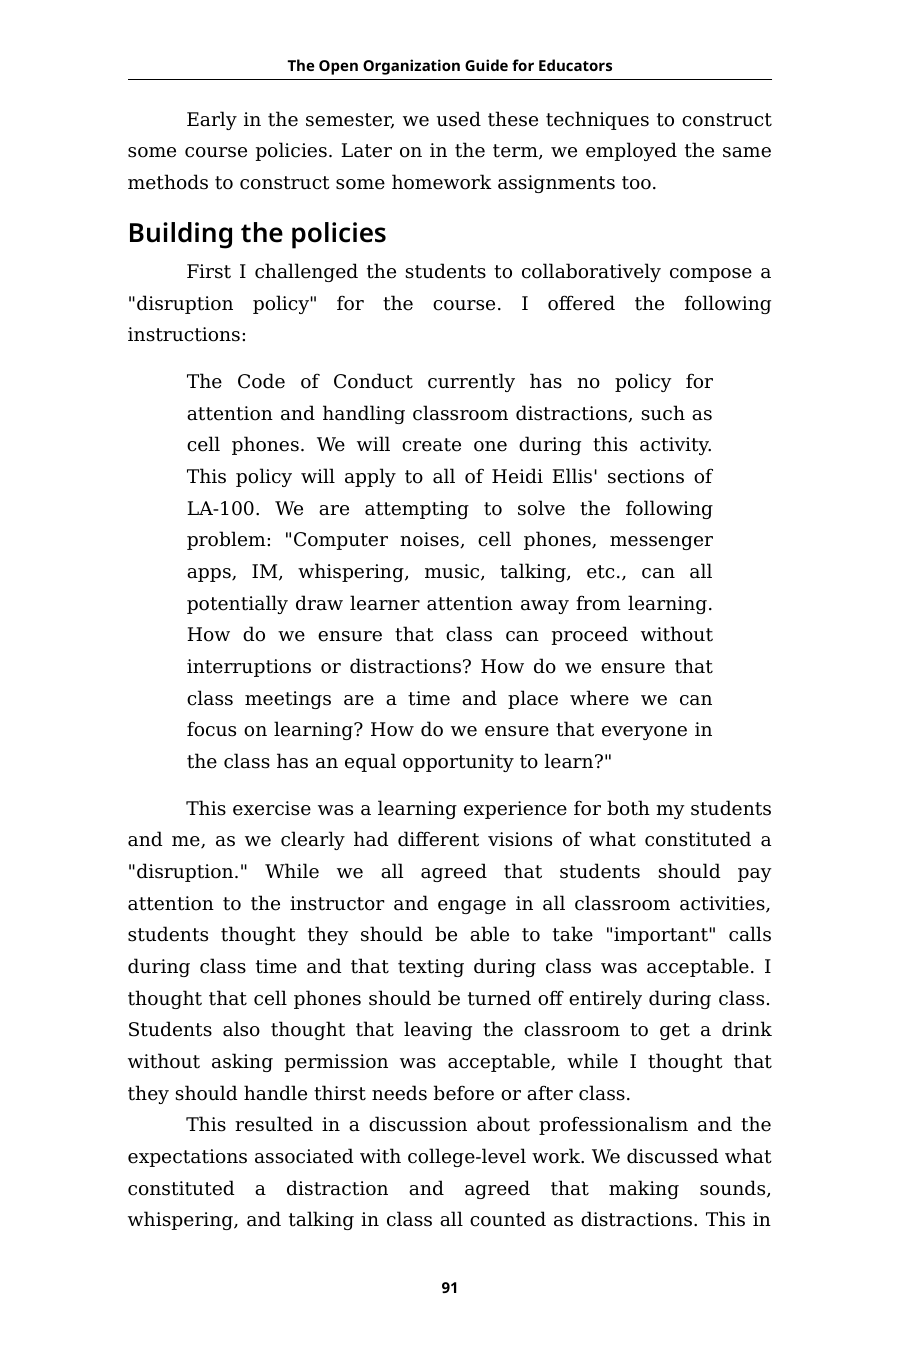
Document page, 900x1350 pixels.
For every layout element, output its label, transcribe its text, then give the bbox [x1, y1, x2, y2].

subtitle Building the policies [127, 218, 772, 249]
text This exercise was a learning experience for both my students and me, as we clearly had different visions of what constituted a "disruption." While we all agreed that students should pay attention to the instructor and engage in all classroom activities, students thought they should be able to take "important" calls during class time and that texting during class was acceptable. I thought that cell phones should be turned off entirely during class. Students also thought that leaving the classroom to get a drink without asking permission was acceptable, while I thought that they should handle thirst needs before or after class. [127, 798, 772, 1105]
text Early in the semester, we used these techniques to construct some course policies. Later on in the term, we employed the same methods to construct some homework assignments too. [127, 109, 772, 194]
text This resulted in a discussion about professionalism and the expectations associated with college-level work. We discussed what constituted a distraction and agreed that making sounds, whispering, and talking in class all counted as distractions. This in [127, 1114, 772, 1231]
text First I challenged the students to collaboratively compose a "disruption policy" for the course. I offered the following instructions: [127, 261, 772, 346]
text The Code of Conduct currently has no policy for attention and handling classroom distractions, such as cell phones. We will create one during this activity. This policy will apply to all of Heidi Ellis' sections of LA-100. We are attempting to solve the following problem: "Computer noises, cell phones, messenger apps, IM, whispering, music, talking, etc., can all potentially draw learner attention away from learning. How do we ensure that class can proceed without interruptions or distractions? How do we ensure that class meetings are a time and place where we can focus on learning? How do we ensure that everyone in the class has an equal opportunity to learn?" [187, 371, 713, 773]
